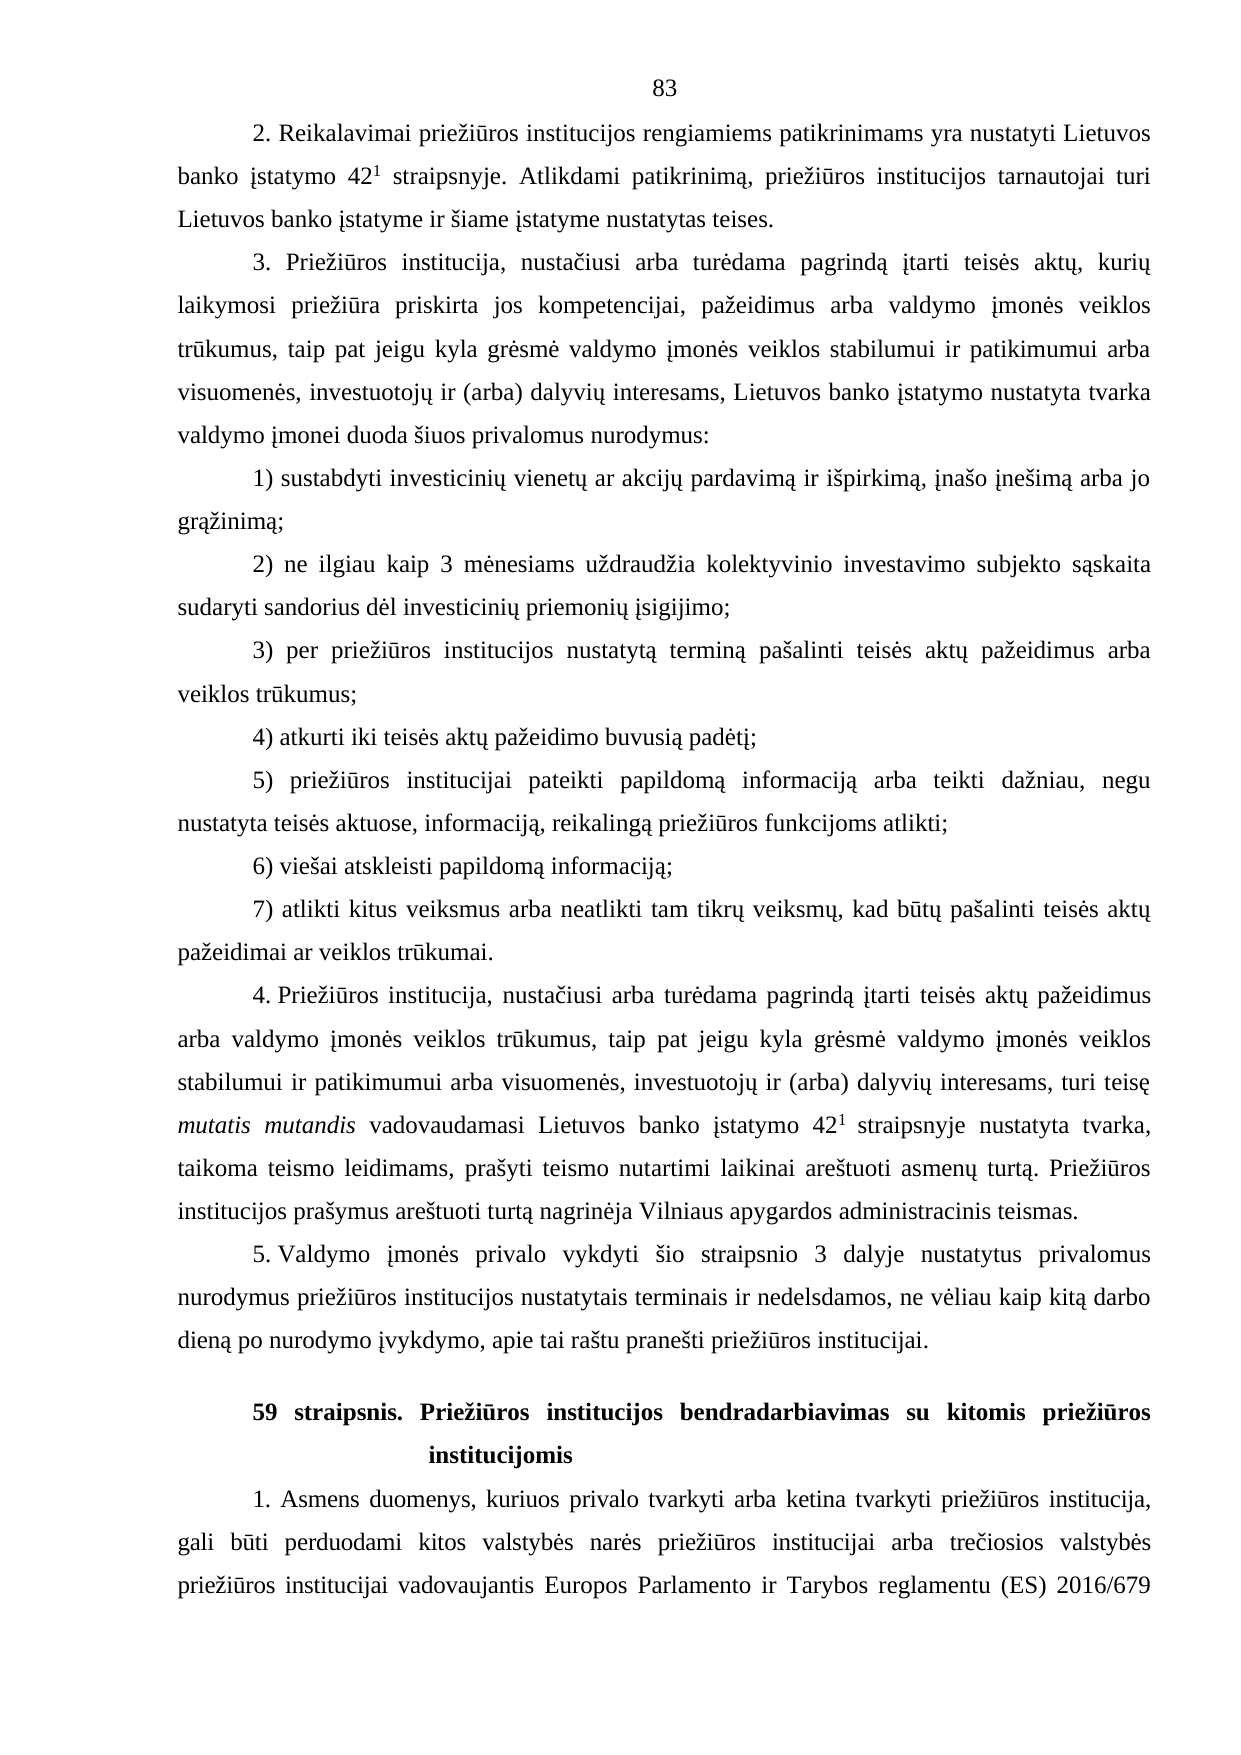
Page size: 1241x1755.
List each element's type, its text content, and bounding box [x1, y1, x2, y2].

text 59 straipsnis. Priežiūros institucijos bendradarbiavimas su kitomis priežiūros institucijomis [252, 1397, 1152, 1469]
text 1) sustabdyti investicinių vienetų ar akcijų pardavimą ir išpirkimą, įnašo įnešimą arba jo grąžinimą; [177, 463, 1152, 535]
text 1. Asmens duomenys, kuriuos privalo tvarkyti arba ketina tvarkyti priežiūros institucija, gali būti perduodami kitos valstybės narės priežiūros institucijai arba trečiosios valstybės priežiūros institucijai vadovaujantis Europos Parlamento ir Tarybos reglamentu (ES) 2016/679 [177, 1484, 1152, 1599]
text 3. Priežiūros institucija, nustačiusi arba turėdama pagrindą įtarti teisės aktų, kurių laikymosi priežiūra priskirta jos kompetencijai, pažeidimus arba valdymo įmonės veiklos trūkumus, taip pat jeigu kyla grėsmė valdymo įmonės veiklos stabilumui ir patikimumui arba visuomenės, investuotojų ir (arba) dalyvių interesams, Lietuvos banko įstatymo nustatyta tvarka valdymo įmonei duoda šiuos privalomus nurodymus: [177, 247, 1152, 449]
text 3) per priežiūros institucijos nustatytą terminą pašalinti teisės aktų pažeidimus arba veiklos trūkumus; [177, 636, 1152, 707]
text 7) atlikti kitus veiksmus arba neatlikti tam tikrų veiksmų, kad būtų pašalinti teisės aktų pažeidimai ar veiklos trūkumai. [177, 894, 1152, 966]
text 5) priežiūros institucijai pateikti papildomą informaciją arba teikti dažniau, negu nustatyta teisės aktuose, informaciją, reikalingą priežiūros funkcijoms atlikti; [177, 765, 1152, 837]
text 2) ne ilgiau kaip 3 mėnesiams uždraudžia kolektyvinio investavimo subjekto sąskaita sudaryti sandorius dėl investicinių priemonių įsigijimo; [177, 549, 1152, 621]
text 4) atkurti iki teisės aktų pažeidimo buvusią padėtį; [177, 722, 1152, 751]
text 5. Valdymo įmonės privalo vykdyti šio straipsnio 3 dalyje nustatytus privalomus nurodymus priežiūros institucijos nustatytais terminais ir nedelsdamos, ne vėliau kaip kitą darbo dieną po nurodymo įvykdymo, apie tai raštu pranešti priežiūros institucijai. [177, 1239, 1152, 1354]
text 4. Priežiūros institucija, nustačiusi arba turėdama pagrindą įtarti teisės aktų pažeidimus arba valdymo įmonės veiklos trūkumus, taip pat jeigu kyla grėsmė valdymo įmonės veiklos stabilumui ir patikimumui arba visuomenės, investuotojų ir (arba) dalyvių interesams, turi teisę mutatis mutandis vadovaudamasi Lietuvos banko įstatymo 421 straipsnyje nustatyta tvarka, taikoma teismo leidimams, prašyti teismo nutartimi laikinai areštuoti asmenų turtą. Priežiūros institucijos prašymus areštuoti turtą nagrinėja Vilniaus apygardos administracinis teismas. [177, 981, 1152, 1225]
text 2. Reikalavimai priežiūros institucijos rengiamiems patikrinimams yra nustatyti Lietuvos banko įstatymo 421 straipsnyje. Atlikdami patikrinimą, priežiūros institucijos tarnautojai turi Lietuvos banko įstatyme ir šiame įstatyme nustatytas teises. [177, 118, 1152, 233]
text 6) viešai atskleisti papildomą informaciją; [177, 851, 1152, 880]
